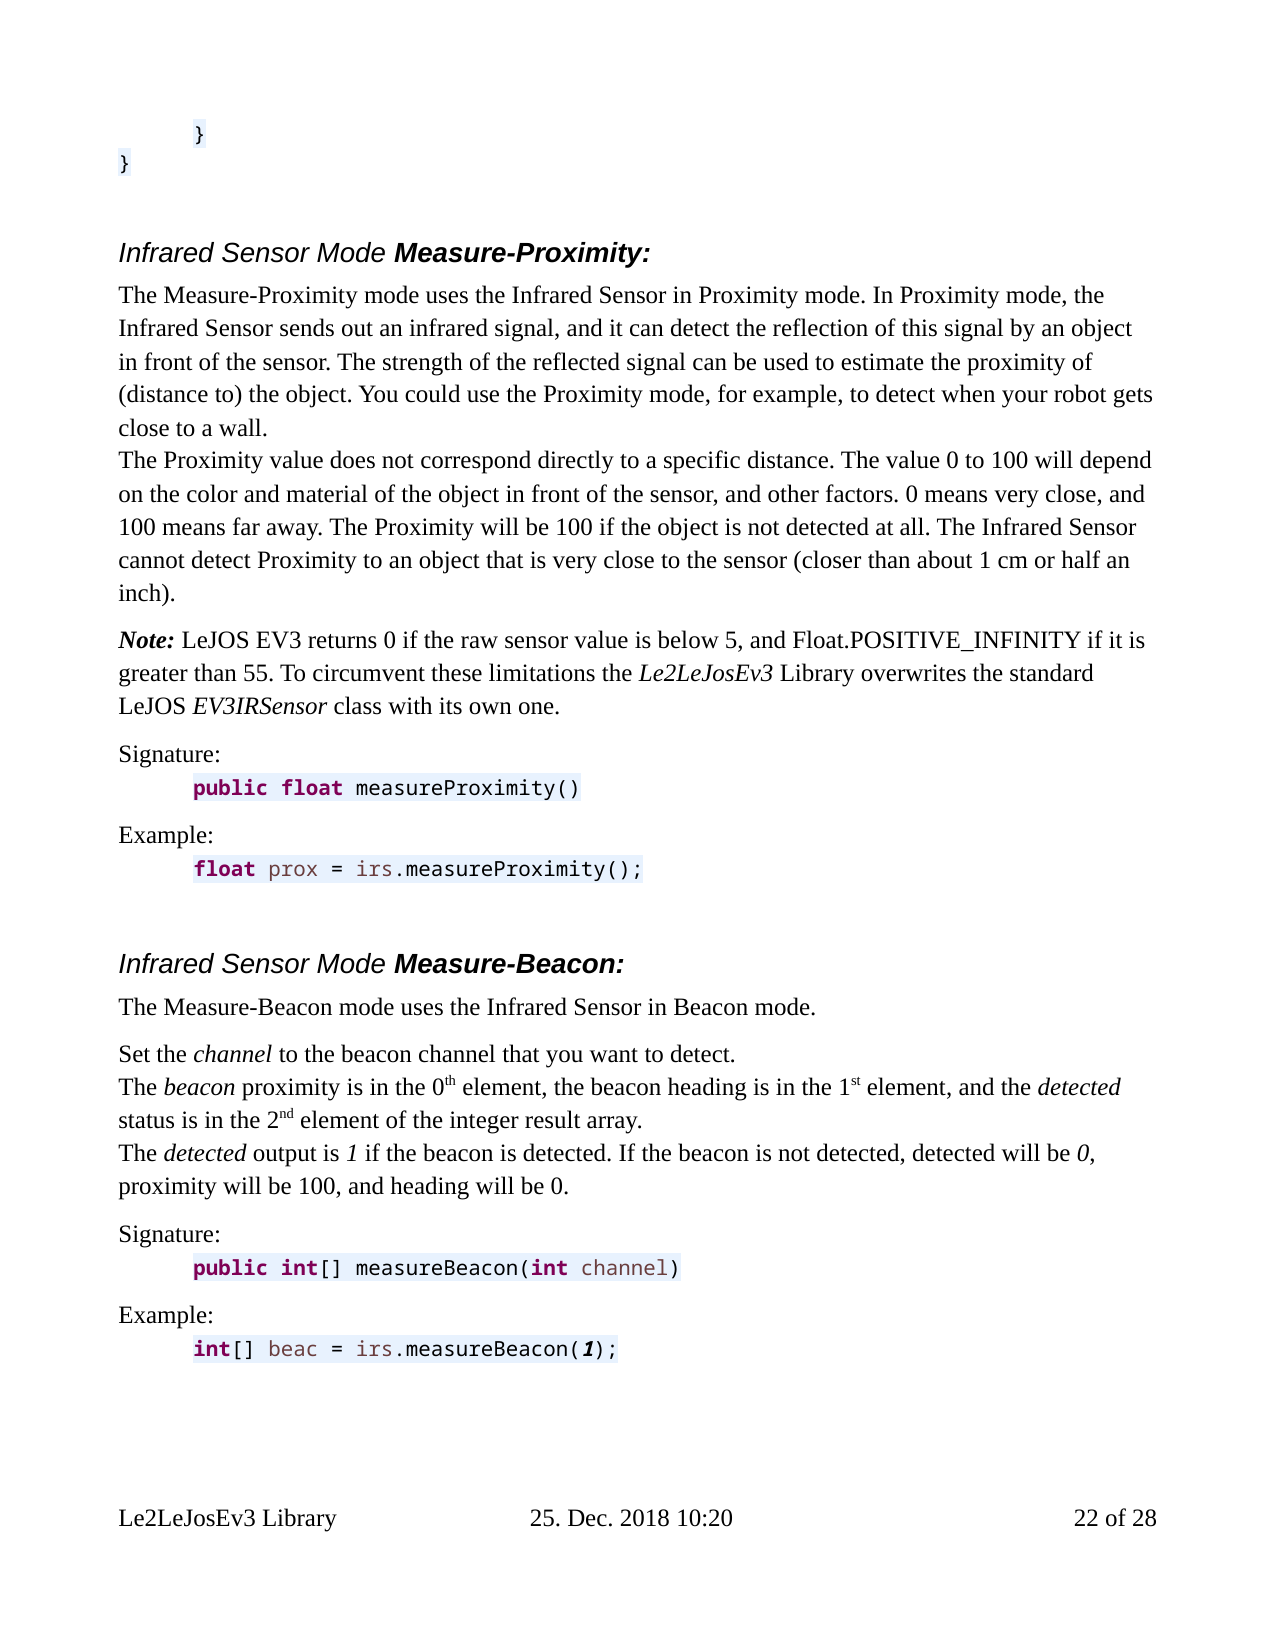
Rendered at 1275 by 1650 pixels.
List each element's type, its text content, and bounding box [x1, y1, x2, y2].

text The Measure-Beacon mode uses the Infrared Sensor in Beacon mode. [118, 992, 1157, 1020]
text Note: LeJOS EV3 returns 0 if the raw sensor value is below 5, and Float.POSITIVE_INFINITY if it is greater than 55. To circumvent these limitations the Le2LeJosEv3 Library overwrites the standard LeJOS EV3IRSensor class with its own one. [118, 625, 1157, 720]
text Signature: public int[] measureBeacon(int channel) [118, 1219, 1157, 1281]
text Example: float prox = irs.measureProximity(); [118, 820, 1157, 916]
text Set the channel to the beacon channel that you want to detect. The beacon proximity is in the 0th element, the beacon heading is in the 1st element, and the detected status is in the 2nd element of the integer result array. The detected output is 1 if the beacon is detected. If the beacon is not detected, detected will be 0, proximity will be 100, and heading will be 0. [118, 1039, 1157, 1200]
text Example: int[] beac = irs.measureBeacon(1); [118, 1300, 1157, 1363]
subtitle Infrared Sensor Mode Measure-Beacon: [118, 947, 1157, 979]
text Signature: public float measureProximity() [118, 739, 1157, 801]
text The Measure-Proximity mode uses the Infrared Sensor in Proximity mode. In Proximity mode, the Infrared Sensor sends out an infrared signal, and it can detect the reflection of this signal by an object in front of the sensor. The strength of the reflected signal can be used to estimate the proximity of (distance to) the object. You could use the Proximity mode, for example, to detect when your robot gets close to a wall. The Proximity value does not correspond directly to a specific distance. The value 0 to 100 will depend on the color and material of the object in front of the sensor, and other factors. 0 means very close, and 100 means far away. The Proximity will be 100 if the object is not detected at all. The Infrared Sensor cannot detect Proximity to an object that is very close to the sensor (closer than about 1 cm or half an inch). [118, 281, 1157, 606]
subtitle Infrared Sensor Mode Measure-Proximity: [118, 236, 1157, 268]
text } [118, 118, 1157, 148]
text } [118, 148, 1157, 176]
